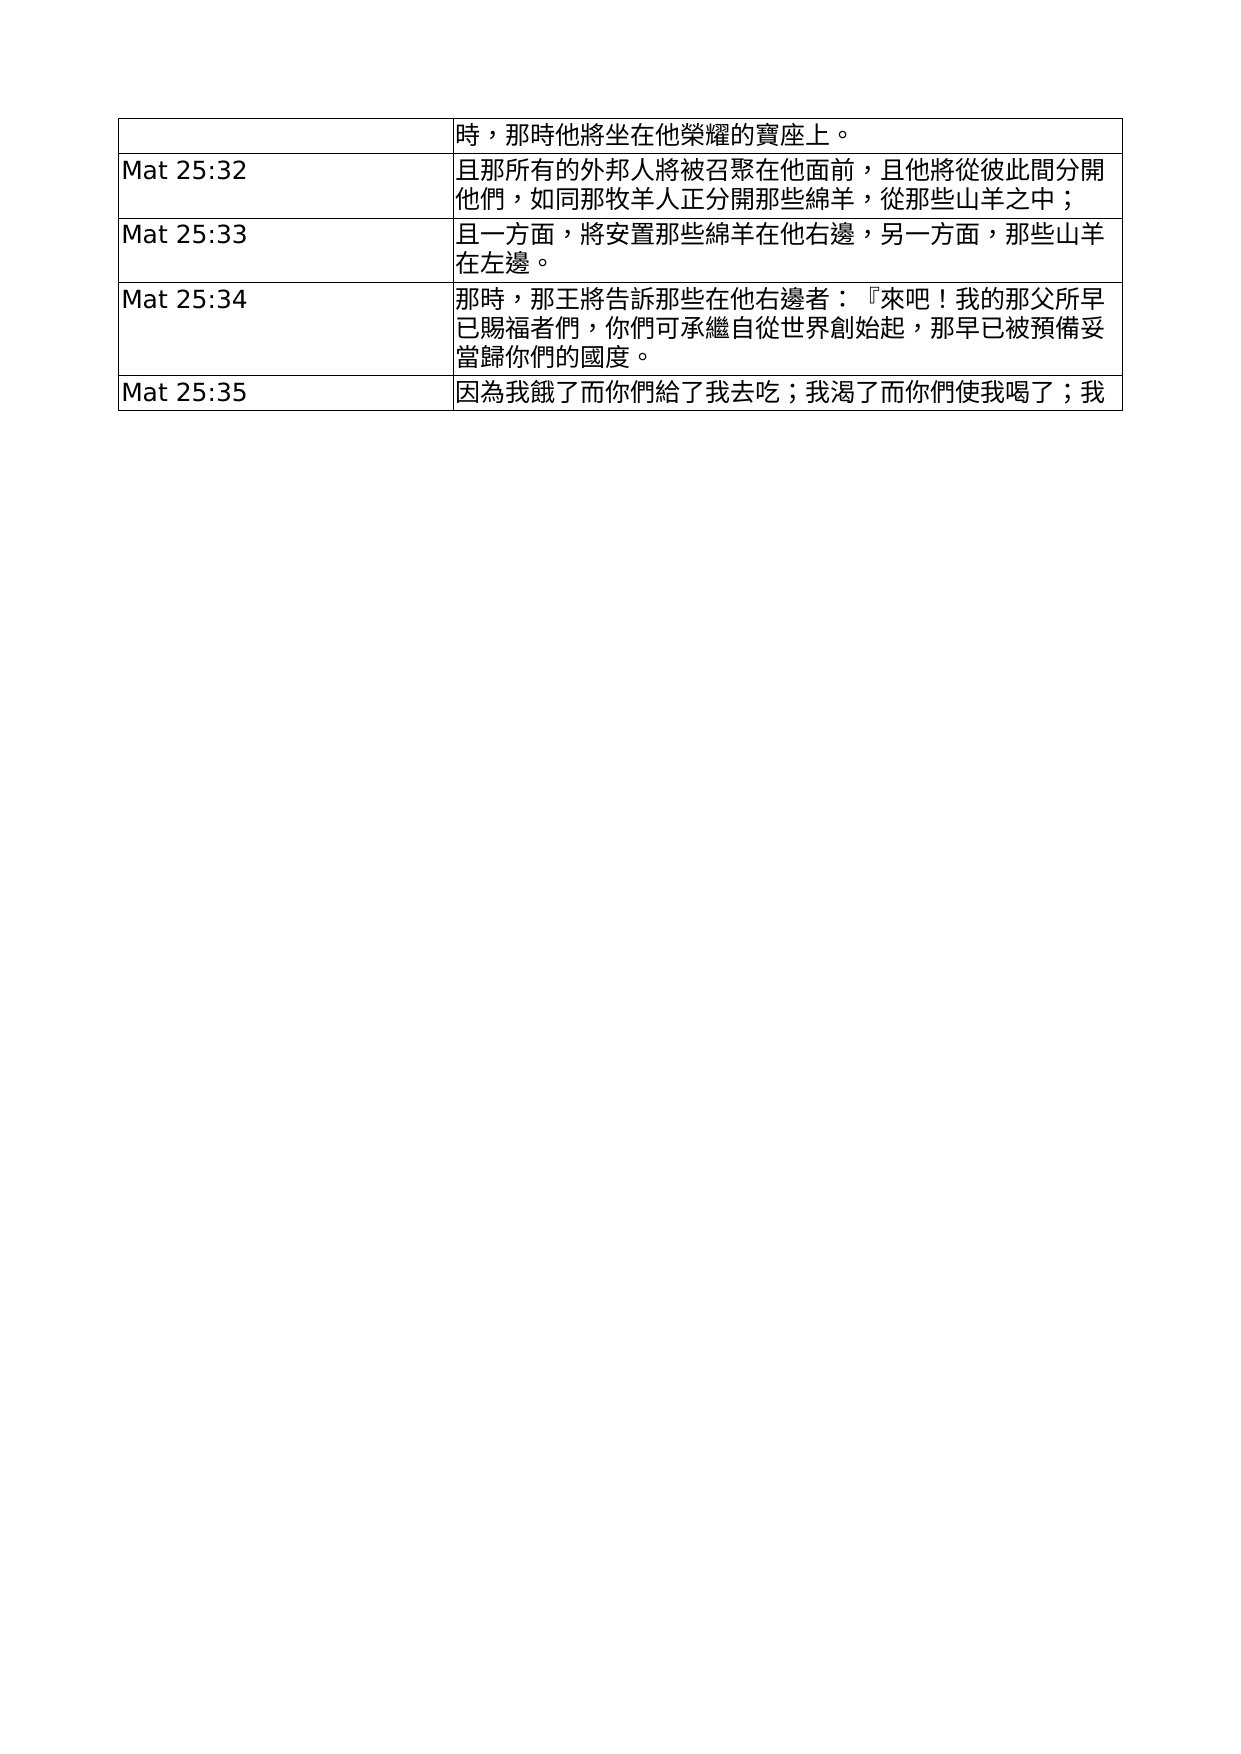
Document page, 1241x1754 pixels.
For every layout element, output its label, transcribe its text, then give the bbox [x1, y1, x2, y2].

table_cell [119, 119, 453, 153]
table_cell Mat 25:32 [119, 154, 453, 217]
table_cell 因為我餓了而你們給了我去吃；我渴了而你們使我喝了；我 [454, 376, 1122, 410]
table_cell 且一方面，將安置那些綿羊在他右邊，另一方面，那些山羊在左邊。 [454, 219, 1122, 282]
table_cell Mat 25:35 [119, 376, 453, 410]
table_cell 時，那時他將坐在他榮耀的寶座上。 [454, 119, 1122, 153]
table_cell Mat 25:33 [119, 219, 453, 282]
table_cell 那時，那王將告訴那些在他右邊者：『來吧！我的那父所早已賜福者們，你們可承繼自從世界創始起，那早已被預備妥當歸你們的國度。 [454, 283, 1122, 375]
table_cell Mat 25:34 [119, 283, 453, 375]
table_cell 且那所有的外邦人將被召聚在他面前，且他將從彼此間分開他們，如同那牧羊人正分開那些綿羊，從那些山羊之中； [454, 154, 1122, 217]
